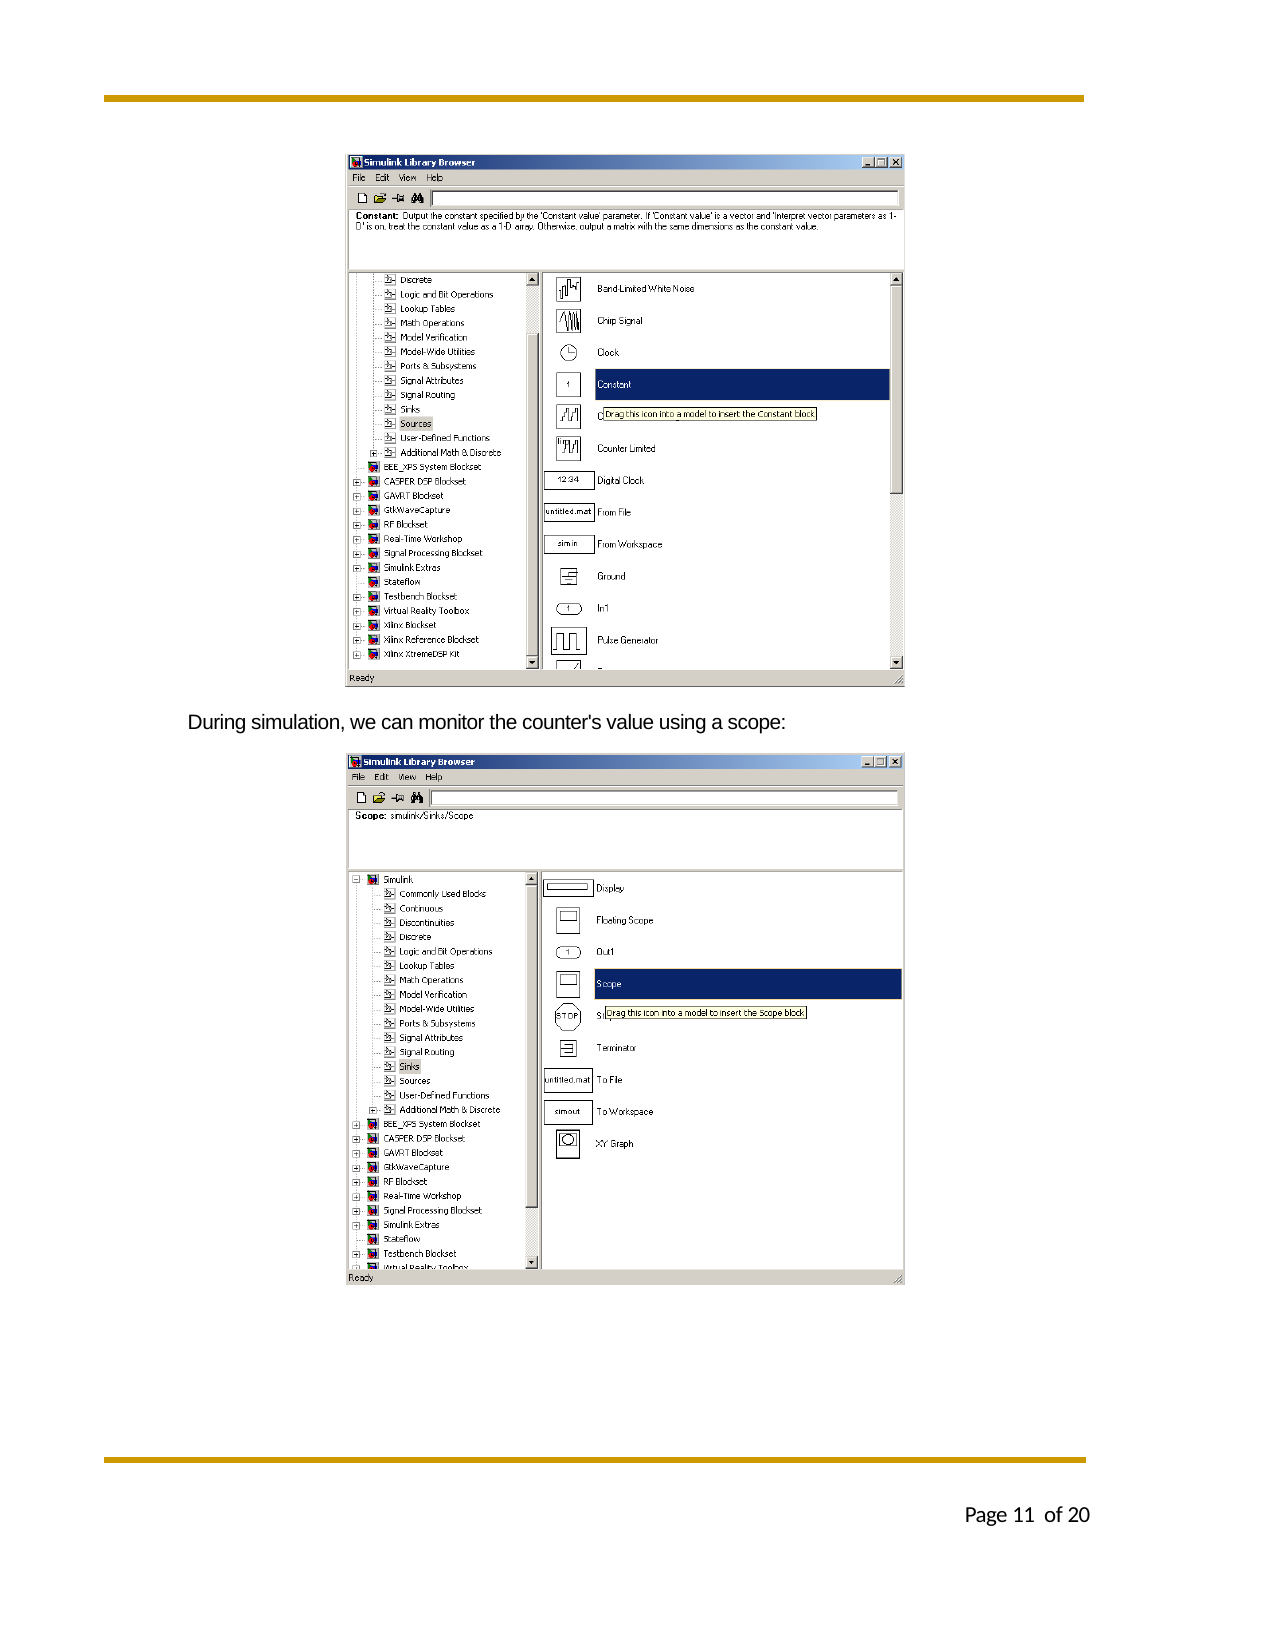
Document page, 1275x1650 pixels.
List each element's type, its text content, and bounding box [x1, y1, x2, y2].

text During simulation, we can monitor the counter's value using a scope: [187, 710, 1062, 734]
picture [345, 154, 905, 687]
picture [345, 752, 905, 1285]
